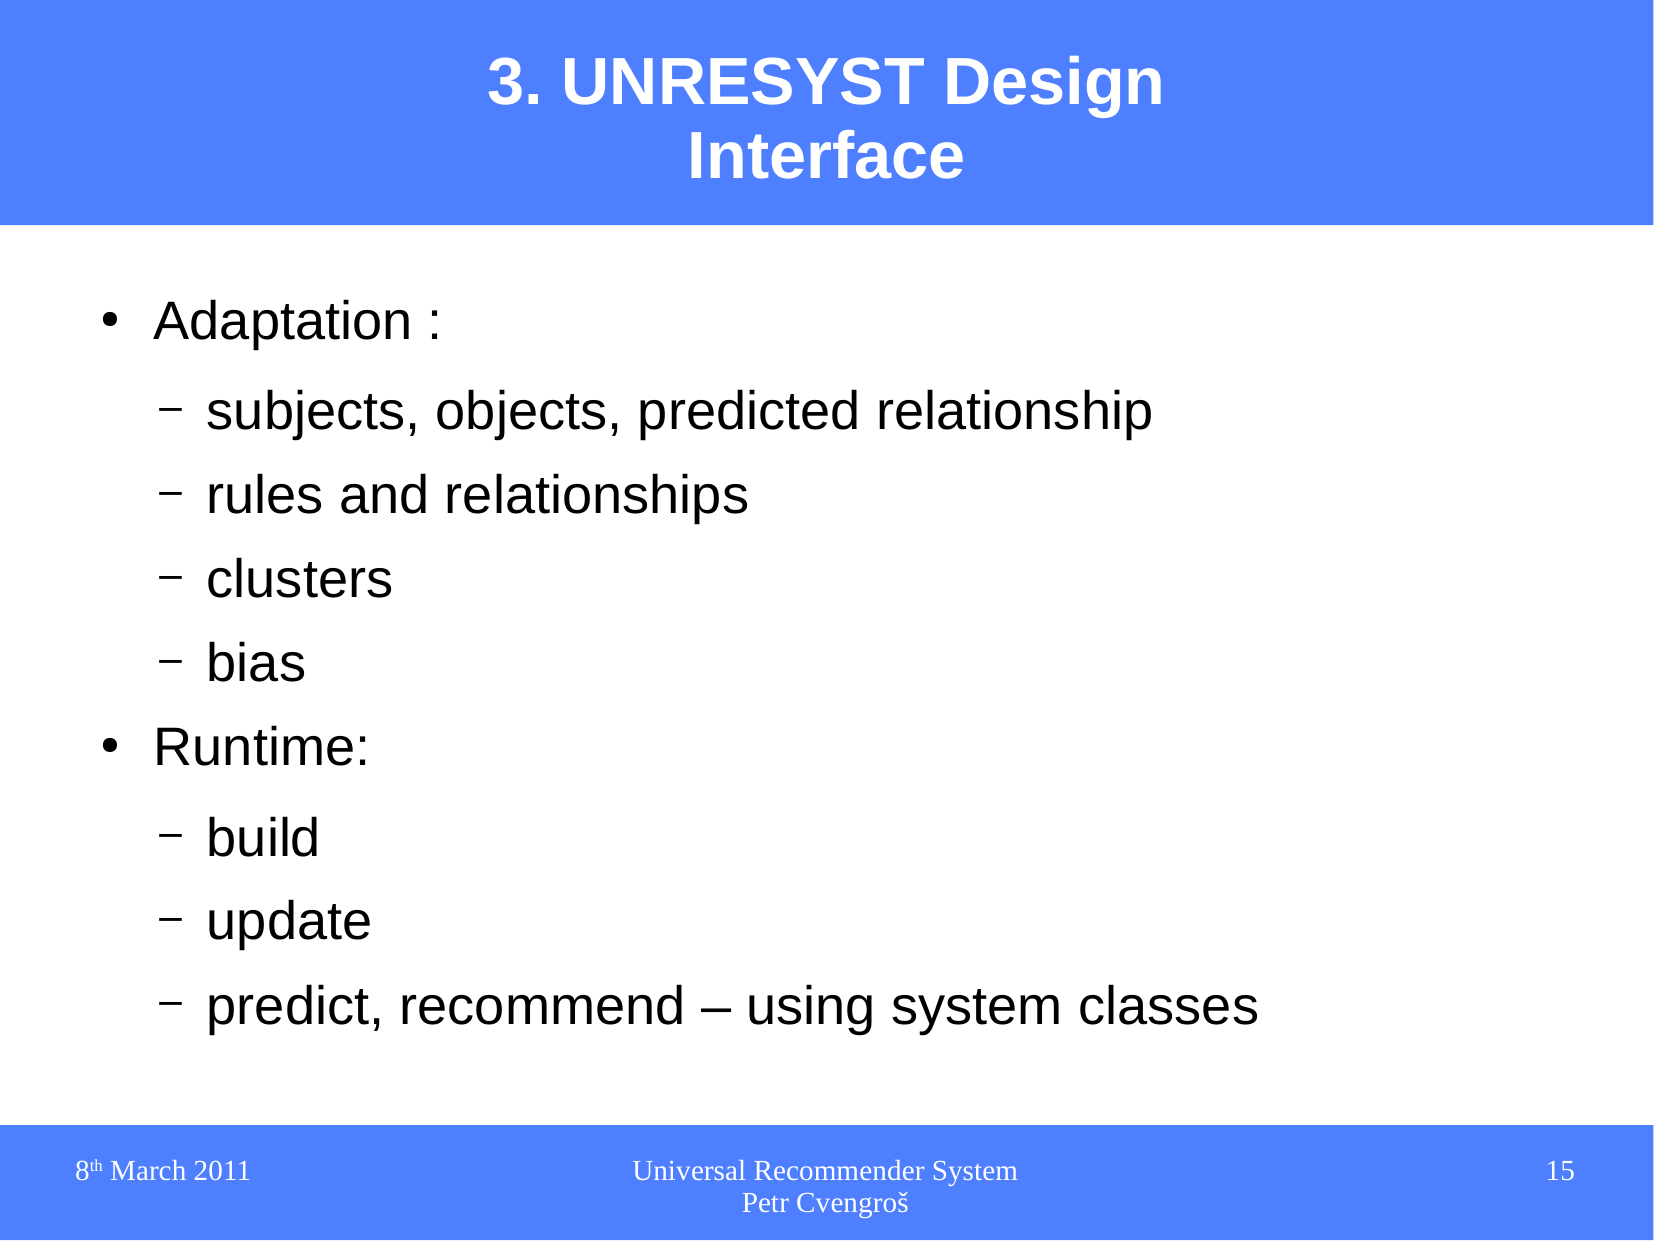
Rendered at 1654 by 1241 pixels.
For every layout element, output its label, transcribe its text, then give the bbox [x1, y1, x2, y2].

list Adaptation : subjects, objects, predicted relationship rules and relationships clusters bias Runtime: build update predict, recommend – using system classes [82, 290, 1571, 1097]
title 3. UNRESYST Design Interface [82, 32, 1571, 205]
